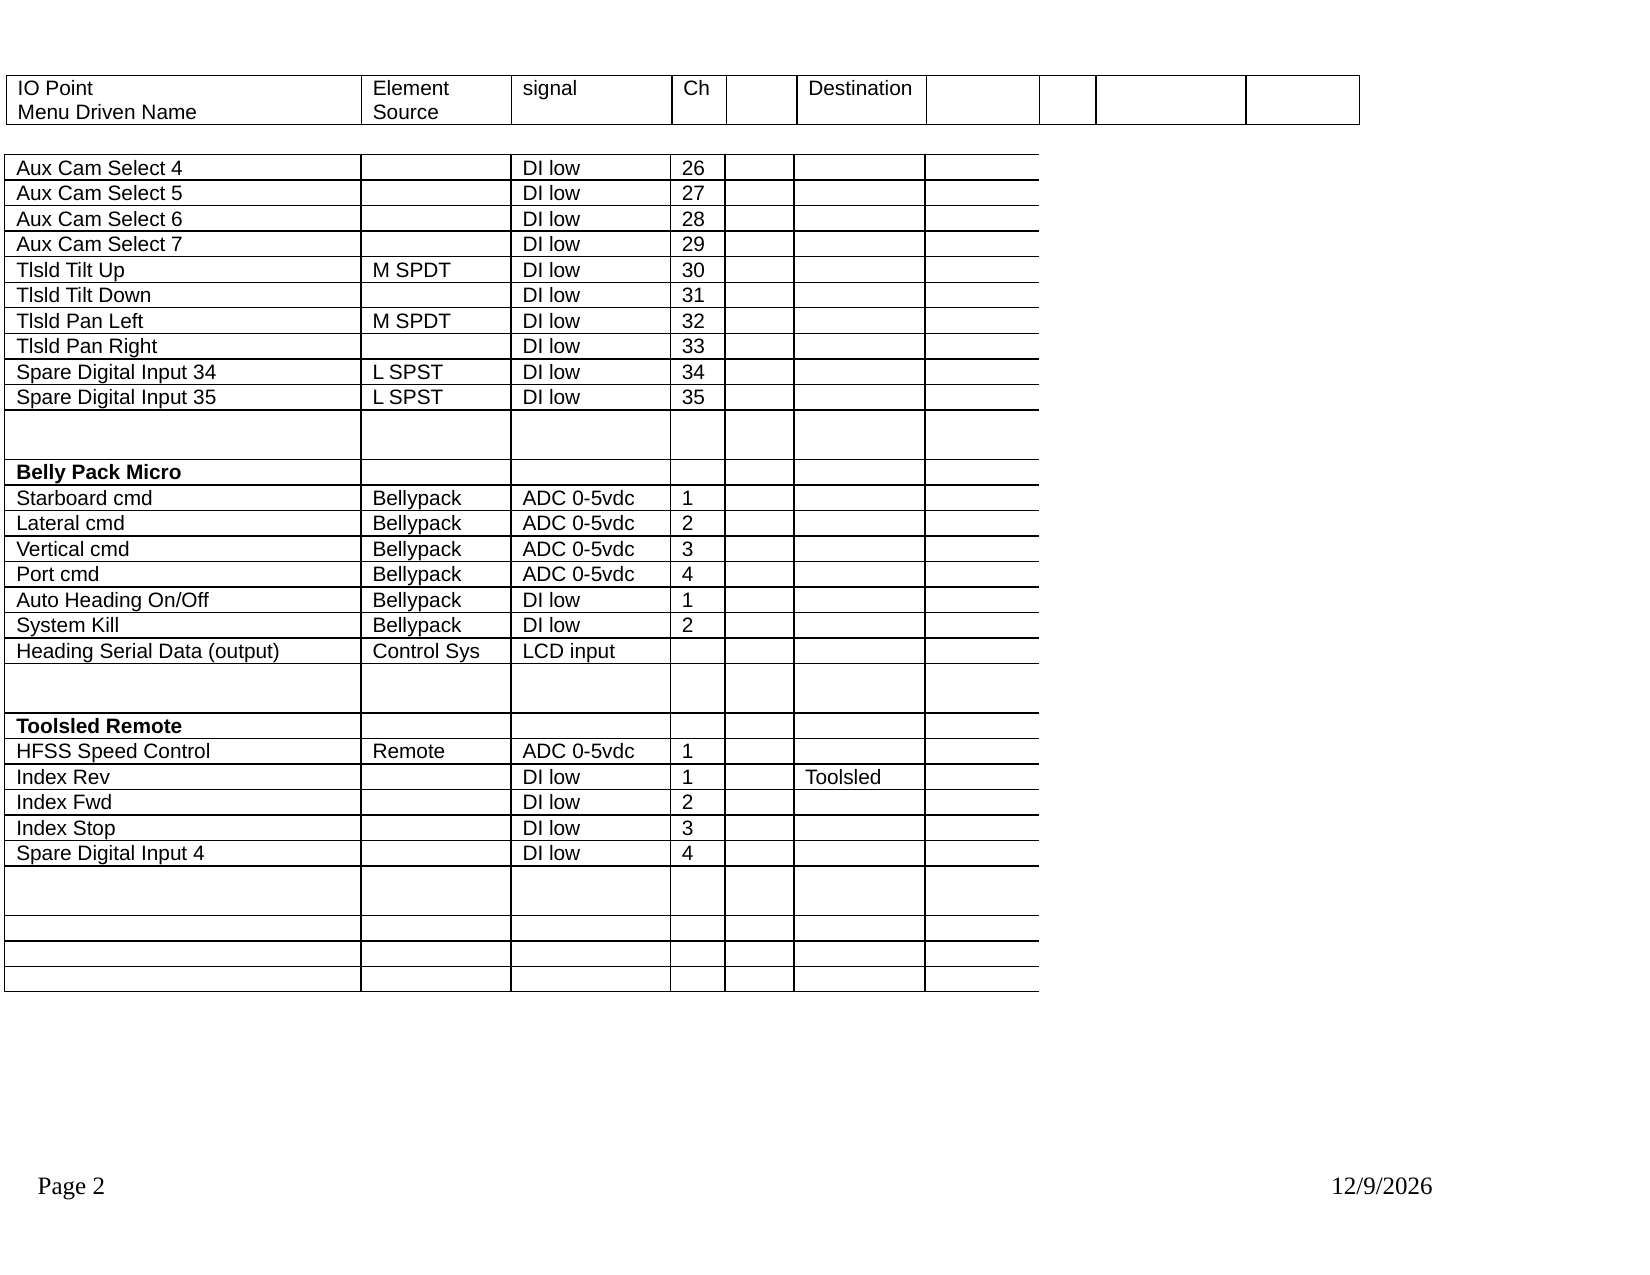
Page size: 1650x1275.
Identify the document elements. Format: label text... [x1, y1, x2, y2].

table_cell [926, 511, 1039, 535]
table_cell DI low [512, 816, 670, 840]
table_cell [362, 942, 510, 966]
table_cell 3 [671, 816, 724, 840]
table_cell [795, 790, 924, 814]
table_cell System Kill [5, 613, 360, 637]
table_cell Bellypack [362, 588, 510, 612]
table_cell [926, 360, 1039, 383]
table_cell [926, 664, 1039, 712]
table_cell [362, 206, 510, 230]
table_cell [5, 942, 360, 966]
table_cell [362, 283, 510, 307]
table_cell [726, 155, 793, 179]
table_cell [795, 537, 924, 561]
table_cell [726, 206, 793, 230]
table_cell [926, 411, 1039, 458]
table_cell [726, 841, 793, 865]
table_cell [362, 181, 510, 205]
table_cell [512, 942, 670, 966]
table_cell [926, 967, 1039, 991]
table_cell DI low [512, 283, 670, 307]
table_cell DI low [512, 206, 670, 230]
table_cell [926, 385, 1039, 409]
table_cell [362, 155, 510, 179]
table_cell ADC 0-5vdc [512, 537, 670, 561]
table_cell DI low [512, 790, 670, 814]
table_cell [795, 967, 924, 991]
table_cell [726, 739, 793, 763]
table_cell [362, 867, 510, 915]
table_cell [671, 639, 724, 663]
table_cell [926, 537, 1039, 561]
table_cell Toolsled [795, 765, 924, 789]
table_cell Port cmd [5, 562, 360, 586]
table_cell Toolsled Remote [5, 714, 360, 738]
table_cell [726, 460, 793, 484]
table_cell L SPST [362, 360, 510, 383]
table_cell 1 [671, 765, 724, 789]
table_cell 2 [671, 613, 724, 637]
table_cell [671, 411, 724, 458]
table_cell [726, 639, 793, 663]
table_cell DI low [512, 360, 670, 383]
table_cell [795, 308, 924, 332]
table_cell Tlsld Tilt Up [5, 257, 360, 281]
table_cell [362, 714, 510, 738]
table_cell LCD input [512, 639, 670, 663]
table_cell [512, 714, 670, 738]
table_cell 30 [671, 257, 724, 281]
table_cell DI low [512, 334, 670, 358]
table_cell [671, 714, 724, 738]
table_cell [926, 486, 1039, 509]
table_cell [726, 613, 793, 637]
table_cell [795, 714, 924, 738]
table_cell 33 [671, 334, 724, 358]
table_cell [726, 486, 793, 509]
table_cell [795, 867, 924, 915]
table_cell [671, 460, 724, 484]
table_cell DI low [512, 588, 670, 612]
table_cell Vertical cmd [5, 537, 360, 561]
table_cell [795, 181, 924, 205]
table_cell ADC 0-5vdc [512, 739, 670, 763]
table_cell Bellypack [362, 486, 510, 509]
table_cell [926, 714, 1039, 738]
table_cell Aux Cam Select 5 [5, 181, 360, 205]
table_cell Spare Digital Input 4 [5, 841, 360, 865]
table_cell [671, 867, 724, 915]
table_cell ADC 0-5vdc [512, 511, 670, 535]
table_cell 4 [671, 562, 724, 586]
table_cell [926, 790, 1039, 814]
table_cell [926, 816, 1039, 840]
table_cell [362, 334, 510, 358]
table_cell [726, 308, 793, 332]
table_cell [5, 867, 360, 915]
table_cell [795, 232, 924, 256]
table_cell L SPST [362, 385, 510, 409]
table_cell [671, 942, 724, 966]
table_cell [671, 967, 724, 991]
table_cell 31 [671, 283, 724, 307]
table_cell [795, 257, 924, 281]
table_cell [5, 916, 360, 940]
table_cell [795, 511, 924, 535]
table_cell [926, 739, 1039, 763]
table_cell [795, 283, 924, 307]
table_cell 34 [671, 360, 724, 383]
table_cell [726, 714, 793, 738]
table_cell Spare Digital Input 34 [5, 360, 360, 383]
table_cell Index Stop [5, 816, 360, 840]
table_cell 1 [671, 739, 724, 763]
table_cell [5, 664, 360, 712]
table_cell ADC 0-5vdc [512, 562, 670, 586]
table_cell [726, 967, 793, 991]
table_cell [795, 562, 924, 586]
table_cell [512, 411, 670, 458]
table_cell Remote [362, 739, 510, 763]
table_cell [726, 664, 793, 712]
table_cell [795, 460, 924, 484]
table_cell [726, 360, 793, 383]
table_cell [926, 308, 1039, 332]
table_cell [926, 588, 1039, 612]
table_cell Control Sys [362, 639, 510, 663]
table_cell [726, 867, 793, 915]
table_cell 29 [671, 232, 724, 256]
table_cell [926, 867, 1039, 915]
table_cell 28 [671, 206, 724, 230]
table_cell Starboard cmd [5, 486, 360, 509]
table_cell [726, 916, 793, 940]
table_cell [795, 411, 924, 458]
table_cell [726, 790, 793, 814]
table_cell 27 [671, 181, 724, 205]
table_cell DI low [512, 385, 670, 409]
table_cell [512, 460, 670, 484]
table_cell ADC 0-5vdc [512, 486, 670, 509]
table_cell 1 [671, 588, 724, 612]
table_cell [795, 360, 924, 383]
table_cell [512, 967, 670, 991]
table_cell DI low [512, 613, 670, 637]
table_cell [362, 460, 510, 484]
table_cell [726, 942, 793, 966]
table_cell [795, 841, 924, 865]
table_cell DI low [512, 232, 670, 256]
table_cell [512, 664, 670, 712]
table_cell [795, 155, 924, 179]
table_cell [926, 206, 1039, 230]
table_cell Aux Cam Select 7 [5, 232, 360, 256]
table_cell [926, 257, 1039, 281]
table_cell [795, 739, 924, 763]
table_cell [926, 562, 1039, 586]
table_cell Bellypack [362, 511, 510, 535]
table_cell [795, 916, 924, 940]
table_cell [362, 411, 510, 458]
table_cell [362, 232, 510, 256]
table_cell [926, 232, 1039, 256]
table_cell [926, 334, 1039, 358]
table_cell [926, 916, 1039, 940]
table_cell [726, 411, 793, 458]
table_cell [795, 206, 924, 230]
table_cell 32 [671, 308, 724, 332]
table_cell [926, 181, 1039, 205]
table_cell [362, 816, 510, 840]
table_cell Index Fwd [5, 790, 360, 814]
table_cell M SPDT [362, 308, 510, 332]
table_cell [926, 283, 1039, 307]
table_cell Aux Cam Select 4 [5, 155, 360, 179]
table_cell [362, 916, 510, 940]
table_cell Bellypack [362, 537, 510, 561]
table_cell [362, 765, 510, 789]
table_cell DI low [512, 765, 670, 789]
table_cell DI low [512, 841, 670, 865]
table_cell 1 [671, 486, 724, 509]
table_cell [5, 411, 360, 458]
table_cell [362, 790, 510, 814]
table_cell Tlsld Pan Left [5, 308, 360, 332]
table_cell [512, 916, 670, 940]
table_cell HFSS Speed Control [5, 739, 360, 763]
table_cell Auto Heading On/Off [5, 588, 360, 612]
table_cell [926, 460, 1039, 484]
table_cell [926, 765, 1039, 789]
table_cell Belly Pack Micro [5, 460, 360, 484]
table_cell [926, 942, 1039, 966]
table_cell [795, 942, 924, 966]
table_cell [795, 334, 924, 358]
table_cell Heading Serial Data (output) [5, 639, 360, 663]
table_cell 4 [671, 841, 724, 865]
table_cell [795, 613, 924, 637]
table_cell [512, 867, 670, 915]
table_cell [726, 232, 793, 256]
table_cell [726, 816, 793, 840]
table_cell [726, 537, 793, 561]
table_cell 35 [671, 385, 724, 409]
table_cell DI low [512, 181, 670, 205]
table_cell Bellypack [362, 562, 510, 586]
table_cell [795, 664, 924, 712]
table_cell [362, 841, 510, 865]
table_cell [926, 155, 1039, 179]
table_cell [926, 841, 1039, 865]
table_cell [671, 916, 724, 940]
table_cell 2 [671, 511, 724, 535]
table_cell Tlsld Pan Right [5, 334, 360, 358]
table_cell [795, 816, 924, 840]
table_cell DI low [512, 257, 670, 281]
table_cell [362, 967, 510, 991]
table_cell [726, 181, 793, 205]
table_cell Aux Cam Select 6 [5, 206, 360, 230]
table_cell [726, 765, 793, 789]
table_cell [726, 588, 793, 612]
table_cell Index Rev [5, 765, 360, 789]
table_cell [671, 664, 724, 712]
table_cell [926, 639, 1039, 663]
table_cell [726, 511, 793, 535]
table_cell 2 [671, 790, 724, 814]
table_cell [795, 385, 924, 409]
table_cell [362, 664, 510, 712]
table_cell Tlsld Tilt Down [5, 283, 360, 307]
table_cell [726, 257, 793, 281]
table_cell [726, 334, 793, 358]
table_cell [795, 486, 924, 509]
table_cell DI low [512, 155, 670, 179]
table_cell [795, 588, 924, 612]
table_cell M SPDT [362, 257, 510, 281]
table_cell Spare Digital Input 35 [5, 385, 360, 409]
table_cell [926, 613, 1039, 637]
table_cell [726, 562, 793, 586]
table_cell Bellypack [362, 613, 510, 637]
table_cell [726, 385, 793, 409]
table_cell DI low [512, 308, 670, 332]
table_cell Lateral cmd [5, 511, 360, 535]
table_cell [726, 283, 793, 307]
table_cell [5, 967, 360, 991]
table_cell 3 [671, 537, 724, 561]
table_cell [795, 639, 924, 663]
table_cell 26 [671, 155, 724, 179]
